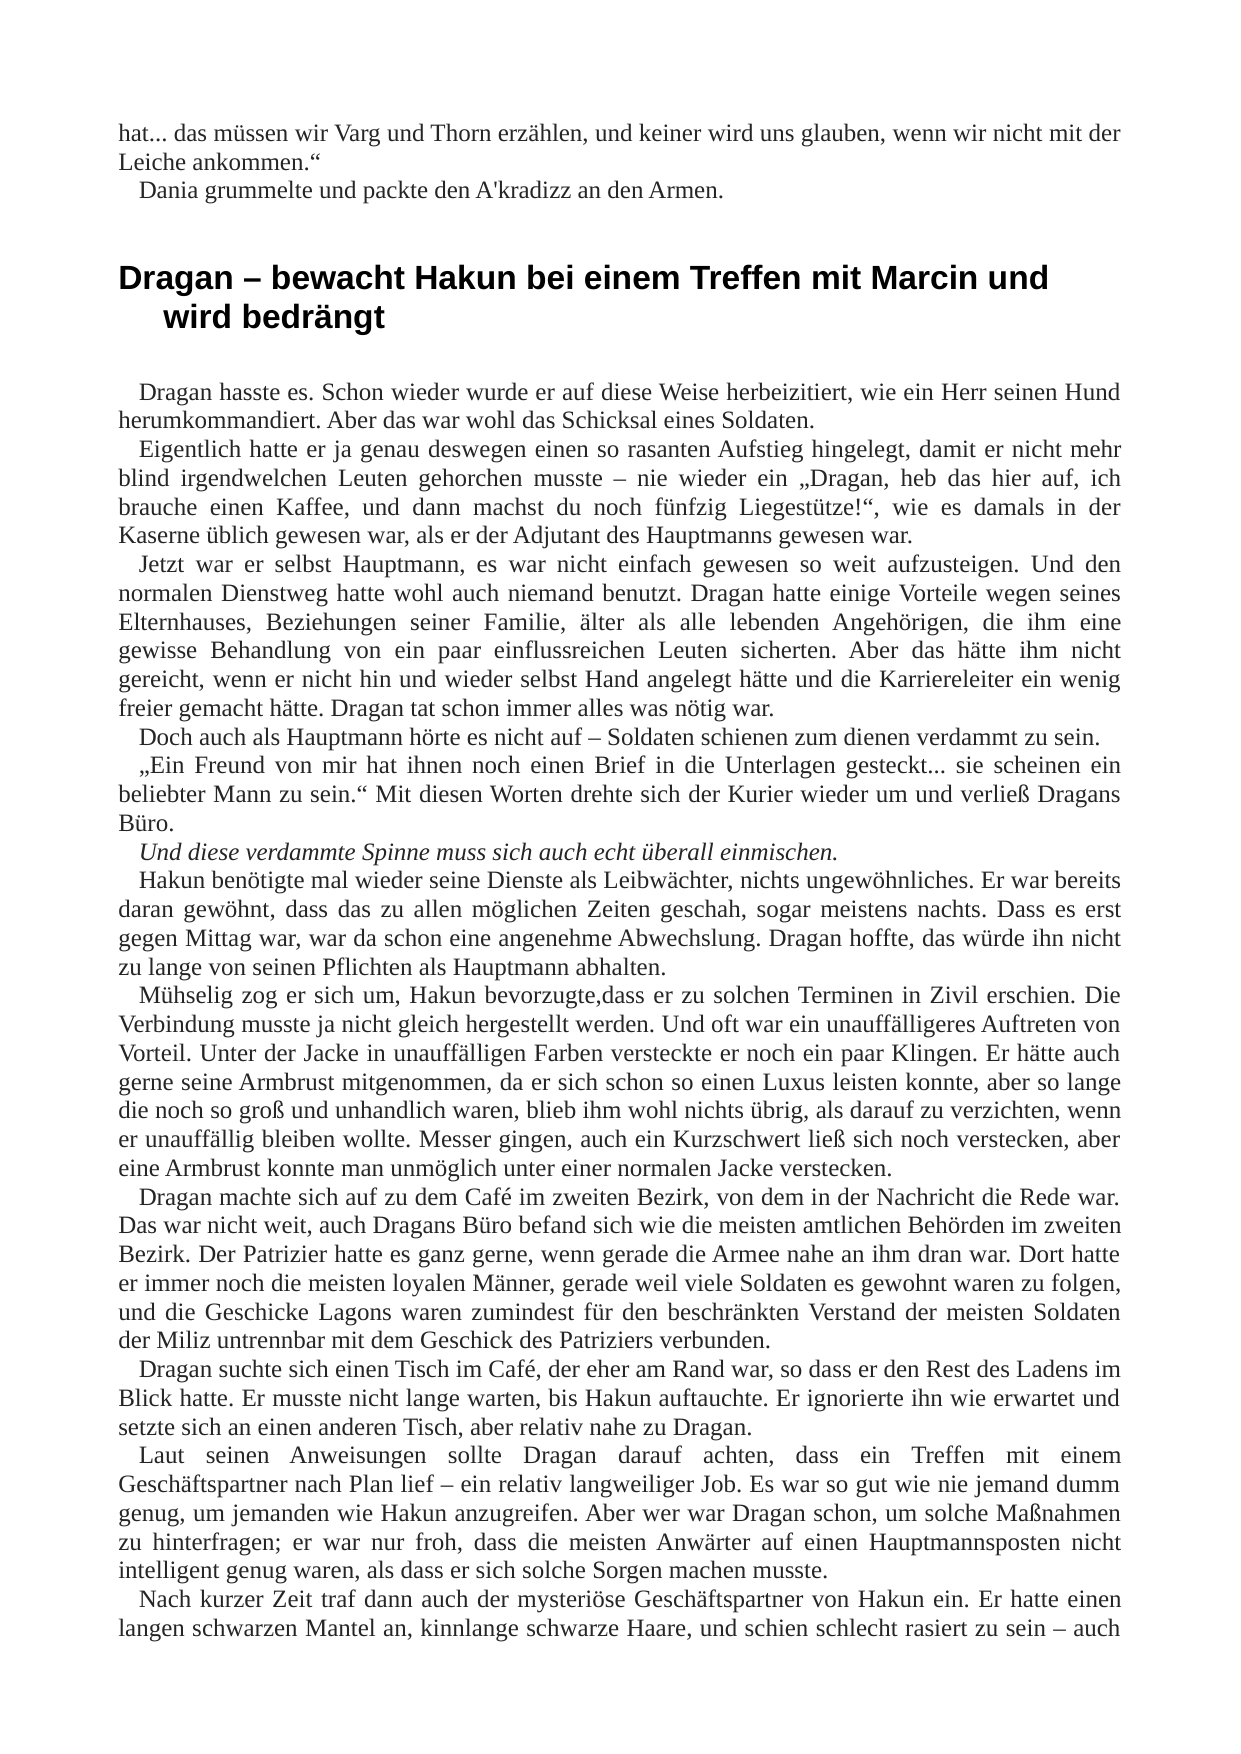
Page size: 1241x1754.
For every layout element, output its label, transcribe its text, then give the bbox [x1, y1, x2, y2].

text „Ein Freund von mir hat ihnen noch einen Brief in die Unterlagen gesteckt... sie scheinen ein beliebter Mann zu sein.“ Mit diesen Worten drehte sich der Kurier wieder um und verließ Dragans Büro. [118, 750, 1122, 837]
text Jetzt war er selbst Hauptmann, es war nicht einfach gewesen so weit aufzusteigen. Und den normalen Dienstweg hatte wohl auch niemand benutzt. Dragan hatte einige Vorteile wegen seines Elternhauses, Beziehungen seiner Familie, älter als alle lebenden Angehörigen, die ihm eine gewisse Behandlung von ein paar einflussreichen Leuten sicherten. Aber das hätte ihm nicht gereicht, wenn er nicht hin und wieder selbst Hand angelegt hätte und die Karriereleiter ein wenig freier gemacht hätte. Dragan tat schon immer alles was nötig war. [118, 549, 1122, 722]
text Nach kurzer Zeit traf dann auch der mysteriöse Geschäftspartner von Hakun ein. Er hatte einen langen schwarzen Mantel an, kinnlange schwarze Haare, und schien schlecht rasiert zu sein – auch [118, 1584, 1122, 1642]
text Laut seinen Anweisungen sollte Dragan darauf achten, dass ein Treffen mit einem Geschäftspartner nach Plan lief – ein relativ langweiliger Job. Es war so gut wie nie jemand dumm genug, um jemanden wie Hakun anzugreifen. Aber wer war Dragan schon, um solche Maßnahmen zu hinterfragen; er war nur froh, dass die meisten Anwärter auf einen Hauptmannsposten nicht intelligent genug waren, als dass er sich solche Sorgen machen musste. [118, 1440, 1122, 1584]
text Hakun benötigte mal wieder seine Dienste als Leibwächter, nichts ungewöhnliches. Er war bereits daran gewöhnt, dass das zu allen möglichen Zeiten geschah, sogar meistens nachts. Dass es erst gegen Mittag war, war da schon eine angenehme Abwechslung. Dragan hoffte, das würde ihn nicht zu lange von seinen Pflichten als Hauptmann abhalten. [118, 865, 1122, 980]
text Mühselig zog er sich um, Hakun bevorzugte,dass er zu solchen Terminen in Zivil erschien. Die Verbindung musste ja nicht gleich hergestellt werden. Und oft war ein unauffälligeres Auftreten von Vorteil. Unter der Jacke in unauffälligen Farben versteckte er noch ein paar Klingen. Er hätte auch gerne seine Armbrust mitgenommen, da er sich schon so einen Luxus leisten konnte, aber so lange die noch so groß und unhandlich waren, blieb ihm wohl nichts übrig, als darauf zu verzichten, wenn er unauffällig bleiben wollte. Messer gingen, auch ein Kurzschwert ließ sich noch verstecken, aber eine Armbrust konnte man unmöglich unter einer normalen Jacke verstecken. [118, 980, 1122, 1182]
text Dragan hasste es. Schon wieder wurde er auf diese Weise herbeizitiert, wie ein Herr seinen Hund herumkommandiert. Aber das war wohl das Schicksal eines Soldaten. [118, 377, 1122, 434]
text Dania grummelte und packte den A'kradizz an den Armen. [118, 176, 1122, 204]
text Und diese verdammte Spinne muss sich auch echt überall einmischen. [118, 837, 1122, 865]
subtitle Dragan – bewacht Hakun bei einem Treffen mit Marcin und wird bedrängt [118, 258, 1122, 335]
text hat... das müssen wir Varg und Thorn erzählen, und keiner wird uns glauben, wenn wir nicht mit der Leiche ankommen.“ [118, 118, 1122, 176]
text Dragan machte sich auf zu dem Café im zweiten Bezirk, von dem in der Nachricht die Rede war. Das war nicht weit, auch Dragans Büro befand sich wie die meisten amtlichen Behörden im zweiten Bezirk. Der Patrizier hatte es ganz gerne, wenn gerade die Armee nahe an ihm dran war. Dort hatte er immer noch die meisten loyalen Männer, gerade weil viele Soldaten es gewohnt waren zu folgen, und die Geschicke Lagons waren zumindest für den beschränkten Verstand der meisten Soldaten der Miliz untrennbar mit dem Geschick des Patriziers verbunden. [118, 1182, 1122, 1354]
text Doch auch als Hauptmann hörte es nicht auf – Soldaten schienen zum dienen verdammt zu sein. [118, 722, 1122, 750]
text Eigentlich hatte er ja genau deswegen einen so rasanten Aufstieg hingelegt, damit er nicht mehr blind irgendwelchen Leuten gehorchen musste – nie wieder ein „Dragan, heb das hier auf, ich brauche einen Kaffee, und dann machst du noch fünfzig Liegestütze!“, wie es damals in der Kaserne üblich gewesen war, als er der Adjutant des Hauptmanns gewesen war. [118, 434, 1122, 549]
text Dragan suchte sich einen Tisch im Café, der eher am Rand war, so dass er den Rest des Ladens im Blick hatte. Er musste nicht lange warten, bis Hakun auftauchte. Er ignorierte ihn wie erwartet und setzte sich an einen anderen Tisch, aber relativ nahe zu Dragan. [118, 1354, 1122, 1440]
